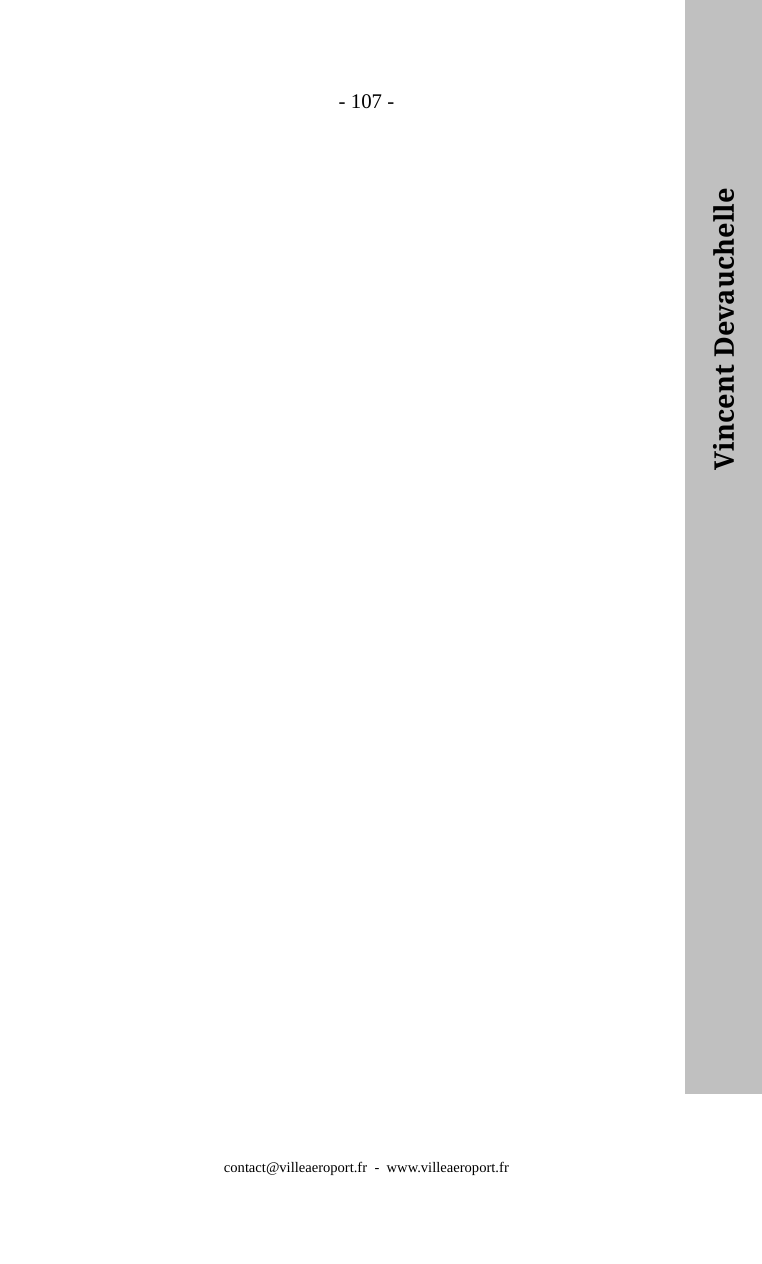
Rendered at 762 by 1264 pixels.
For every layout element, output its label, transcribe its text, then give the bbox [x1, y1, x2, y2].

text Vincent Devauchelle [685, 187, 762, 470]
